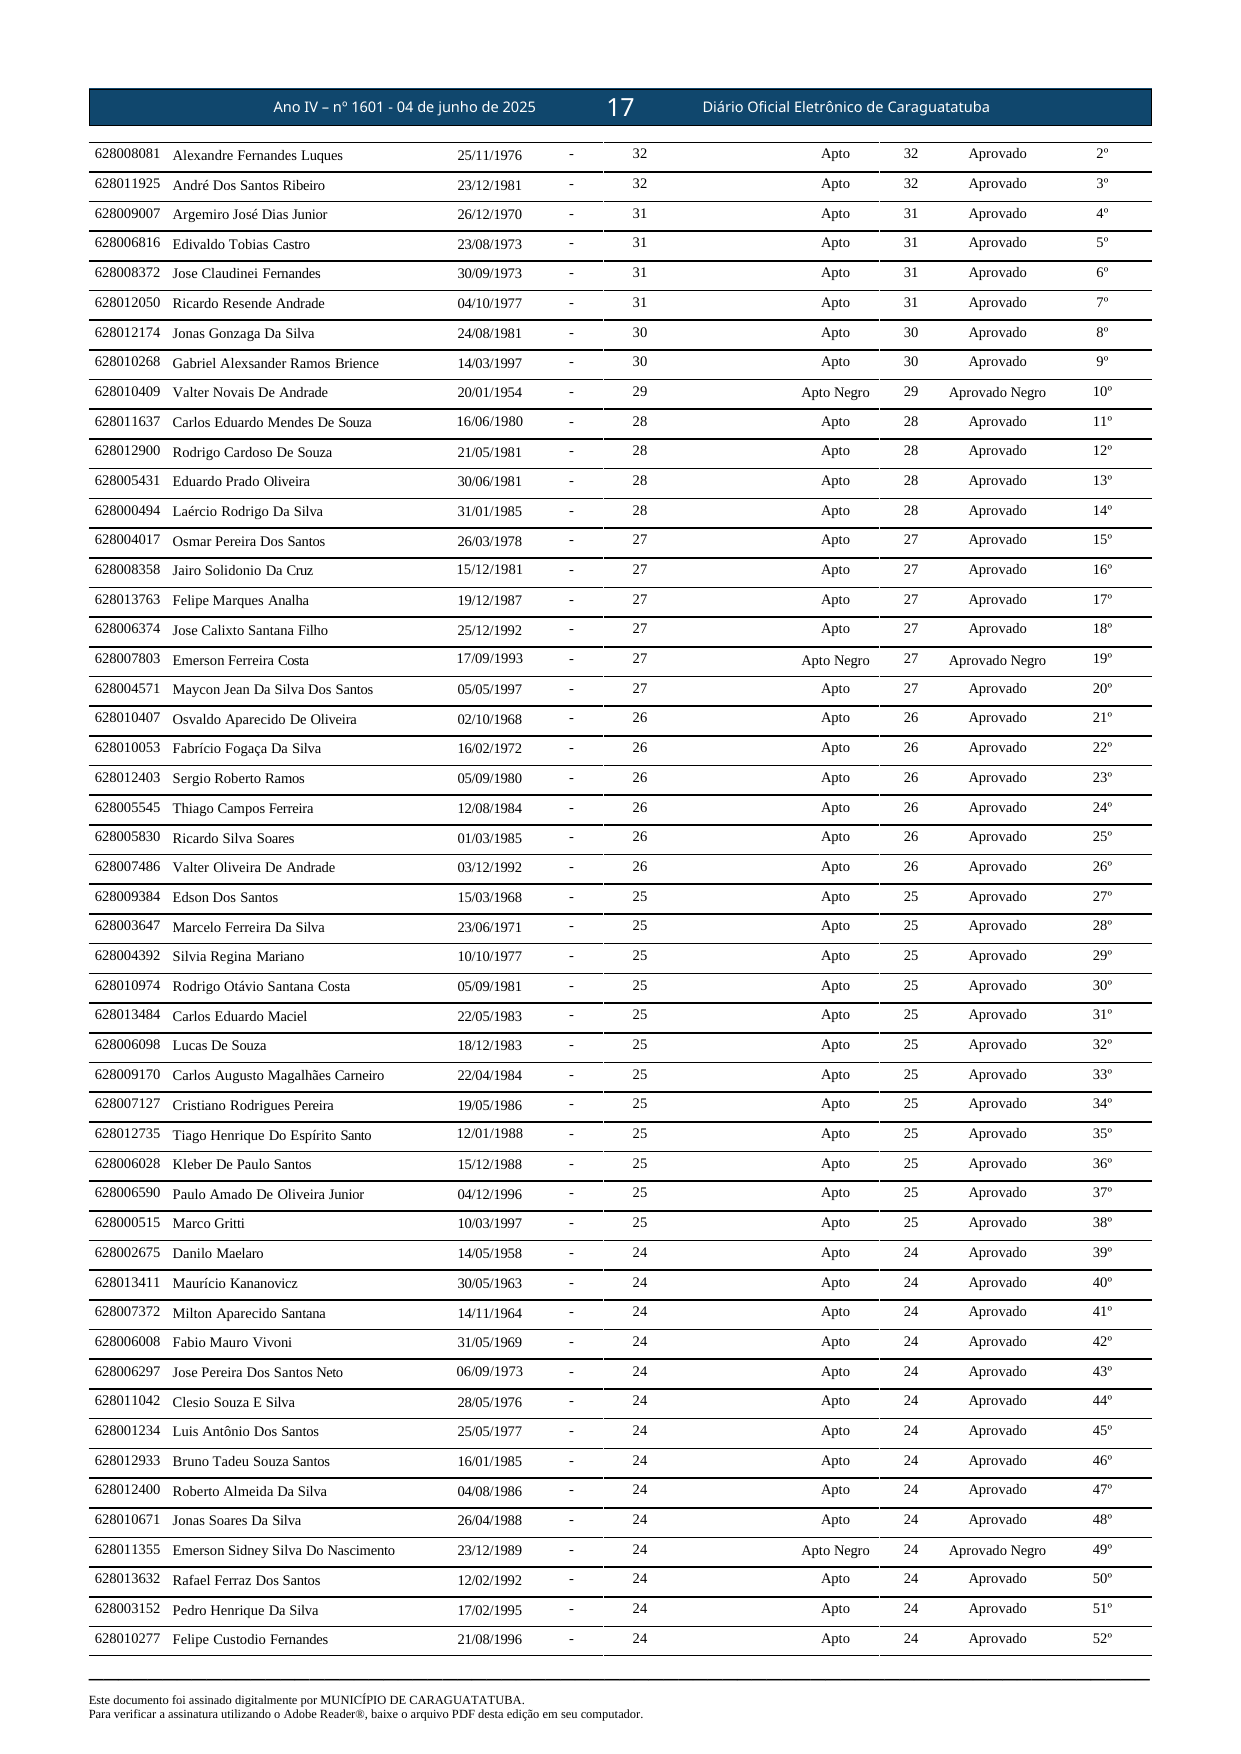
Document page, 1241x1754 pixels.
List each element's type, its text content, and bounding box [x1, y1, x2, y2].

table_cell 30/06/1981 [440, 469, 539, 498]
table_cell [676, 826, 791, 854]
table_cell [676, 1123, 791, 1151]
table_cell 18/12/1983 [440, 1034, 539, 1062]
table_cell Apto [791, 737, 879, 765]
table_cell Sergio Roberto Ramos [166, 766, 440, 794]
table_cell Aprovado [942, 291, 1053, 319]
table_cell - [539, 1063, 603, 1091]
table_cell 41º [1053, 1301, 1152, 1329]
table_cell 12/08/1984 [440, 796, 539, 824]
table_cell Roberto Almeida Da Silva [166, 1479, 440, 1507]
table_cell Aprovado [942, 1419, 1053, 1448]
table_cell 31 [604, 262, 676, 290]
table_cell Aprovado [942, 410, 1053, 438]
table_cell 6º [1053, 262, 1152, 290]
table_cell 24 [604, 1390, 676, 1418]
table_cell 27 [604, 529, 676, 557]
table_cell [676, 559, 791, 587]
table_cell 25 [880, 1034, 942, 1062]
table_cell [676, 1568, 791, 1596]
table_cell - [539, 291, 603, 319]
table_cell 50º [1053, 1568, 1152, 1596]
table_cell Apto [791, 796, 879, 824]
table_cell [676, 529, 791, 557]
table_cell - [539, 1241, 603, 1269]
table_cell [676, 1330, 791, 1358]
table_cell [676, 1509, 791, 1537]
table_cell [676, 173, 791, 201]
table_cell 44º [1053, 1390, 1152, 1418]
table_cell Aprovado [942, 1360, 1053, 1388]
table_cell 22º [1053, 737, 1152, 765]
table_cell 15/03/1968 [440, 885, 539, 913]
table_cell Apto [791, 1479, 879, 1507]
table_cell 30/09/1973 [440, 262, 539, 290]
table_cell 24 [880, 1360, 942, 1388]
table_cell 25 [604, 1152, 676, 1180]
table_cell 628010407 [89, 707, 166, 735]
table_cell Cristiano Rodrigues Pereira [166, 1093, 440, 1121]
table_cell - [539, 1182, 603, 1210]
table_cell Aprovado [942, 737, 1053, 765]
table_cell Aprovado [942, 173, 1053, 201]
table_cell 24 [604, 1419, 676, 1448]
table_cell 24 [604, 1241, 676, 1269]
table_cell 37º [1053, 1182, 1152, 1210]
table_cell 7º [1053, 291, 1152, 319]
table_cell Apto [791, 1390, 879, 1418]
table_cell [676, 1419, 791, 1448]
table_cell [676, 1063, 791, 1091]
table_cell Laércio Rodrigo Da Silva [166, 499, 440, 527]
table_cell Aprovado [942, 143, 1053, 171]
table_cell 39º [1053, 1241, 1152, 1269]
table_cell - [539, 1568, 603, 1596]
table_cell 26 [880, 737, 942, 765]
table_cell Carlos Eduardo Maciel [166, 1004, 440, 1032]
table_cell Aprovado Negro [942, 380, 1053, 408]
table_cell 24 [604, 1301, 676, 1329]
table_cell 24 [880, 1449, 942, 1477]
table_cell 30 [604, 321, 676, 349]
table_cell 31 [880, 202, 942, 230]
table_cell 25 [604, 944, 676, 973]
table_cell 30 [604, 351, 676, 379]
table_cell 25 [604, 1093, 676, 1121]
table_cell [676, 1004, 791, 1032]
table_cell Apto [791, 559, 879, 587]
table_cell [676, 588, 791, 616]
table_cell 26 [880, 766, 942, 794]
table_cell Carlos Eduardo Mendes De Souza [166, 410, 440, 438]
table_cell 30/05/1963 [440, 1271, 539, 1299]
table_cell 26/03/1978 [440, 529, 539, 557]
table_cell - [539, 1004, 603, 1032]
table_cell Aprovado [942, 855, 1053, 883]
table_cell 05/09/1981 [440, 974, 539, 1002]
table_cell 49º [1053, 1538, 1152, 1566]
table_cell 628009170 [89, 1063, 166, 1091]
table_cell Apto [791, 1182, 879, 1210]
table_cell 24 [604, 1449, 676, 1477]
table_cell Milton Aparecido Santana [166, 1301, 440, 1329]
table_cell Apto [791, 588, 879, 616]
table_cell 628004017 [89, 529, 166, 557]
table_cell 28 [604, 499, 676, 527]
table_cell Aprovado [942, 1301, 1053, 1329]
table_cell 16º [1053, 559, 1152, 587]
table_cell 05/05/1997 [440, 677, 539, 705]
table_cell - [539, 1360, 603, 1388]
table_cell 14/03/1997 [440, 351, 539, 379]
table_cell 04/08/1986 [440, 1479, 539, 1507]
table_cell - [539, 1330, 603, 1358]
table_cell 33º [1053, 1063, 1152, 1091]
table_cell [676, 855, 791, 883]
table_cell 27 [880, 588, 942, 616]
table_cell 25 [880, 885, 942, 913]
table_cell 27 [880, 559, 942, 587]
table_cell 24 [880, 1627, 942, 1655]
table_cell 25 [880, 1093, 942, 1121]
table_cell 628012900 [89, 440, 166, 468]
table_cell 24 [880, 1419, 942, 1448]
table_cell 25 [880, 1182, 942, 1210]
table_cell 30º [1053, 974, 1152, 1002]
table_cell 14/11/1964 [440, 1301, 539, 1329]
table_cell [676, 1241, 791, 1269]
table_cell Aprovado [942, 529, 1053, 557]
table_cell - [539, 559, 603, 587]
table_cell 26/12/1970 [440, 202, 539, 230]
table_cell 23/08/1973 [440, 232, 539, 260]
table_cell 51º [1053, 1598, 1152, 1626]
table_cell 20/01/1954 [440, 380, 539, 408]
table_cell Apto [791, 974, 879, 1002]
table_cell Aprovado [942, 707, 1053, 735]
table_cell 31 [604, 291, 676, 319]
table_cell 24 [880, 1509, 942, 1537]
table_cell 628006028 [89, 1152, 166, 1180]
table_cell [676, 380, 791, 408]
table_cell 30 [880, 351, 942, 379]
table_cell 24 [604, 1538, 676, 1566]
table_cell 29 [604, 380, 676, 408]
table_cell 27 [604, 559, 676, 587]
table_cell Aprovado [942, 618, 1053, 646]
table_cell 23/06/1971 [440, 915, 539, 943]
table_cell 05/09/1980 [440, 766, 539, 794]
table_cell Apto [791, 262, 879, 290]
table_cell Apto [791, 1627, 879, 1655]
table_cell 14/05/1958 [440, 1241, 539, 1269]
table_cell 25 [880, 944, 942, 973]
table_cell 25 [880, 915, 942, 943]
table_cell 25 [604, 1212, 676, 1240]
table_cell [676, 1598, 791, 1626]
table_cell 31 [604, 202, 676, 230]
table_cell - [539, 380, 603, 408]
table_cell 17/02/1995 [440, 1598, 539, 1626]
table_cell 31 [880, 262, 942, 290]
table_cell - [539, 885, 603, 913]
table_cell 628008081 [89, 143, 166, 171]
table_cell 24 [604, 1330, 676, 1358]
table_cell [676, 351, 791, 379]
table_cell [676, 1360, 791, 1388]
table_cell 23º [1053, 766, 1152, 794]
table_cell Apto [791, 1271, 879, 1299]
table_cell 27 [880, 529, 942, 557]
table_cell Ricardo Silva Soares [166, 826, 440, 854]
table_cell 28 [880, 499, 942, 527]
table_cell Apto [791, 1212, 879, 1240]
table_cell 31 [604, 232, 676, 260]
table_cell 26 [880, 826, 942, 854]
table_cell Apto Negro [791, 380, 879, 408]
table_cell [676, 1271, 791, 1299]
table_cell 24 [604, 1598, 676, 1626]
table_cell 25 [604, 1123, 676, 1151]
table_cell 628009384 [89, 885, 166, 913]
table_cell Apto [791, 1241, 879, 1269]
table_cell 8º [1053, 321, 1152, 349]
table_cell Apto Negro [791, 648, 879, 676]
table_cell 25 [604, 915, 676, 943]
table_cell 3º [1053, 173, 1152, 201]
table_cell 25 [880, 974, 942, 1002]
table_cell Rodrigo Cardoso De Souza [166, 440, 440, 468]
table_cell 32º [1053, 1034, 1152, 1062]
table_cell 24 [880, 1568, 942, 1596]
table_cell - [539, 618, 603, 646]
table_cell Apto [791, 707, 879, 735]
table_cell 628005545 [89, 796, 166, 824]
table_cell 30 [880, 321, 942, 349]
table_cell Apto [791, 499, 879, 527]
table_cell 11º [1053, 410, 1152, 438]
table_cell 628011637 [89, 410, 166, 438]
table_cell - [539, 499, 603, 527]
table_cell 24 [604, 1568, 676, 1596]
table_cell 25/05/1977 [440, 1419, 539, 1448]
table_cell [676, 1449, 791, 1477]
table_cell - [539, 1212, 603, 1240]
table_cell Gabriel Alexsander Ramos Brience [166, 351, 440, 379]
table_cell Felipe Custodio Fernandes [166, 1627, 440, 1655]
table_cell Apto [791, 143, 879, 171]
table_cell - [539, 469, 603, 498]
table_cell Apto [791, 885, 879, 913]
table_cell 628010974 [89, 974, 166, 1002]
table_cell Apto [791, 1598, 879, 1626]
table_cell 628012403 [89, 766, 166, 794]
table_cell Argemiro José Dias Junior [166, 202, 440, 230]
table_cell [676, 499, 791, 527]
table_cell 25 [880, 1123, 942, 1151]
table_cell - [539, 1449, 603, 1477]
table_cell Osmar Pereira Dos Santos [166, 529, 440, 557]
table_cell Tiago Henrique Do Espírito Santo [166, 1123, 440, 1151]
table_cell Osvaldo Aparecido De Oliveira [166, 707, 440, 735]
table_cell 26 [604, 826, 676, 854]
table_cell 628000515 [89, 1212, 166, 1240]
table_cell 628012735 [89, 1123, 166, 1151]
table_cell Aprovado [942, 974, 1053, 1002]
table_cell - [539, 529, 603, 557]
table_cell 25º [1053, 826, 1152, 854]
table_cell 20º [1053, 677, 1152, 705]
table_cell 4º [1053, 202, 1152, 230]
table_cell 17º [1053, 588, 1152, 616]
table_cell 628007127 [89, 1093, 166, 1121]
table_cell 06/09/1973 [440, 1360, 539, 1388]
table_cell 28/05/1976 [440, 1390, 539, 1418]
table_cell 25 [880, 1063, 942, 1091]
table_cell 22/04/1984 [440, 1063, 539, 1091]
table_cell Apto [791, 291, 879, 319]
table_cell - [539, 143, 603, 171]
table_cell - [539, 1627, 603, 1655]
table_cell Apto [791, 826, 879, 854]
table_cell 628004392 [89, 944, 166, 973]
table_cell Aprovado [942, 440, 1053, 468]
table_cell 628010268 [89, 351, 166, 379]
table_cell Aprovado [942, 1004, 1053, 1032]
table_cell Aprovado [942, 677, 1053, 705]
table_cell - [539, 826, 603, 854]
table_cell Paulo Amado De Oliveira Junior [166, 1182, 440, 1210]
table_cell 25 [604, 1182, 676, 1210]
table_cell 31/05/1969 [440, 1330, 539, 1358]
table_cell Aprovado [942, 262, 1053, 290]
table_cell - [539, 974, 603, 1002]
table_cell 628013484 [89, 1004, 166, 1032]
table_cell Felipe Marques Analha [166, 588, 440, 616]
table_cell Rodrigo Otávio Santana Costa [166, 974, 440, 1002]
table_cell [676, 915, 791, 943]
table_cell 12º [1053, 440, 1152, 468]
table_cell [676, 707, 791, 735]
table_cell - [539, 440, 603, 468]
table_cell Aprovado [942, 1152, 1053, 1180]
table_cell [676, 885, 791, 913]
table_cell Apto [791, 1568, 879, 1596]
table_cell Jonas Gonzaga Da Silva [166, 321, 440, 349]
table_cell 628011925 [89, 173, 166, 201]
table_cell 628012174 [89, 321, 166, 349]
table_cell Aprovado [942, 1390, 1053, 1418]
table_cell Aprovado [942, 1212, 1053, 1240]
table_cell Jose Calixto Santana Filho [166, 618, 440, 646]
table_cell Jose Pereira Dos Santos Neto [166, 1360, 440, 1388]
table_cell - [539, 915, 603, 943]
table_cell 24 [880, 1598, 942, 1626]
table_cell [676, 291, 791, 319]
table_cell Thiago Campos Ferreira [166, 796, 440, 824]
table_cell 26 [604, 766, 676, 794]
table_cell - [539, 173, 603, 201]
table_cell Aprovado Negro [942, 1538, 1053, 1566]
table_cell Aprovado [942, 588, 1053, 616]
table_cell - [539, 321, 603, 349]
table_cell - [539, 588, 603, 616]
table_cell Eduardo Prado Oliveira [166, 469, 440, 498]
table_cell 628000494 [89, 499, 166, 527]
table_cell 31 [880, 291, 942, 319]
table_cell Apto [791, 469, 879, 498]
table_cell Apto [791, 915, 879, 943]
table_cell Alexandre Fernandes Luques [166, 143, 440, 171]
table_cell 628003152 [89, 1598, 166, 1626]
table_cell 19/05/1986 [440, 1093, 539, 1121]
table_cell Jonas Soares Da Silva [166, 1509, 440, 1537]
table_cell [676, 469, 791, 498]
table_cell [676, 202, 791, 230]
table_cell - [539, 1598, 603, 1626]
table_cell 628011355 [89, 1538, 166, 1566]
table_cell 24 [880, 1241, 942, 1269]
table_cell - [539, 648, 603, 676]
table_cell - [539, 1123, 603, 1151]
table_cell 25 [604, 1034, 676, 1062]
table_cell 01/03/1985 [440, 826, 539, 854]
table_cell 628006098 [89, 1034, 166, 1062]
table_cell 26º [1053, 855, 1152, 883]
table_cell Aprovado [942, 1034, 1053, 1062]
table_cell Aprovado [942, 1509, 1053, 1537]
table_cell 24 [880, 1301, 942, 1329]
table_cell 27 [604, 677, 676, 705]
table_cell 03/12/1992 [440, 855, 539, 883]
table_cell - [539, 1271, 603, 1299]
table_cell - [539, 1538, 603, 1566]
table_cell - [539, 202, 603, 230]
table_cell - [539, 351, 603, 379]
table_cell [676, 262, 791, 290]
table_cell - [539, 262, 603, 290]
table_cell 23/12/1989 [440, 1538, 539, 1566]
table_cell 32 [604, 173, 676, 201]
table_cell Marcelo Ferreira Da Silva [166, 915, 440, 943]
table_cell 27 [880, 618, 942, 646]
table_cell 628010671 [89, 1509, 166, 1537]
table_cell Apto [791, 1093, 879, 1121]
table_cell [676, 410, 791, 438]
table_cell [676, 440, 791, 468]
table_cell Aprovado [942, 232, 1053, 260]
table_cell 48º [1053, 1509, 1152, 1537]
table_cell 628009007 [89, 202, 166, 230]
table_cell - [539, 1301, 603, 1329]
table_cell 628013411 [89, 1271, 166, 1299]
table_cell [676, 1152, 791, 1180]
table_cell Apto Negro [791, 1538, 879, 1566]
table_cell 34º [1053, 1093, 1152, 1121]
table_cell - [539, 855, 603, 883]
table_cell Aprovado [942, 202, 1053, 230]
table_cell Valter Oliveira De Andrade [166, 855, 440, 883]
table_cell - [539, 1093, 603, 1121]
table_cell Apto [791, 1063, 879, 1091]
table_cell [676, 1212, 791, 1240]
table_cell [676, 618, 791, 646]
table_cell 21/05/1981 [440, 440, 539, 468]
table_cell 18º [1053, 618, 1152, 646]
table_cell 12/01/1988 [440, 1123, 539, 1151]
table_cell Pedro Henrique Da Silva [166, 1598, 440, 1626]
table_cell 25/12/1992 [440, 618, 539, 646]
table_cell 628003647 [89, 915, 166, 943]
table_cell 19/12/1987 [440, 588, 539, 616]
table_cell 628012400 [89, 1479, 166, 1507]
table_cell 29 [880, 380, 942, 408]
table_cell [676, 1034, 791, 1062]
table_cell Aprovado [942, 1093, 1053, 1121]
table_cell 24 [604, 1271, 676, 1299]
table_cell 628008372 [89, 262, 166, 290]
table_cell 13º [1053, 469, 1152, 498]
table_cell 32 [880, 143, 942, 171]
table_cell Aprovado [942, 1449, 1053, 1477]
table_cell Edson Dos Santos [166, 885, 440, 913]
table_cell Aprovado [942, 1182, 1053, 1210]
table_cell 31º [1053, 1004, 1152, 1032]
table_cell [676, 796, 791, 824]
table_cell Apto [791, 1360, 879, 1388]
table_cell - [539, 1390, 603, 1418]
table_cell [676, 737, 791, 765]
table_cell 35º [1053, 1123, 1152, 1151]
table_cell 10º [1053, 380, 1152, 408]
table_cell 45º [1053, 1419, 1152, 1448]
table_cell 24 [604, 1509, 676, 1537]
table_cell 27 [880, 648, 942, 676]
table_cell 28 [880, 440, 942, 468]
table_cell Apto [791, 321, 879, 349]
table_cell Aprovado [942, 1627, 1053, 1655]
table_cell 27º [1053, 885, 1152, 913]
table_cell Apto [791, 529, 879, 557]
table_cell 28 [604, 440, 676, 468]
table_cell 628008358 [89, 559, 166, 587]
table_cell 24 [880, 1330, 942, 1358]
table_cell Apto [791, 1509, 879, 1537]
table_cell [676, 1182, 791, 1210]
table_cell 628013763 [89, 588, 166, 616]
table_cell - [539, 766, 603, 794]
table_cell 628007372 [89, 1301, 166, 1329]
table_cell 24 [604, 1627, 676, 1655]
table_cell 26/04/1988 [440, 1509, 539, 1537]
table_cell Apto [791, 173, 879, 201]
table_cell 27 [604, 618, 676, 646]
table_cell Marco Gritti [166, 1212, 440, 1240]
table_cell 628005830 [89, 826, 166, 854]
table_cell 47º [1053, 1479, 1152, 1507]
table_cell Aprovado [942, 1123, 1053, 1151]
table_cell Apto [791, 677, 879, 705]
table_cell [676, 321, 791, 349]
table_cell 26 [880, 796, 942, 824]
table_cell Apto [791, 1301, 879, 1329]
table_cell 10/03/1997 [440, 1212, 539, 1240]
table_cell 628013632 [89, 1568, 166, 1596]
table_cell 9º [1053, 351, 1152, 379]
table_cell Aprovado [942, 1063, 1053, 1091]
table_cell 36º [1053, 1152, 1152, 1180]
table_cell 04/12/1996 [440, 1182, 539, 1210]
table_cell Fabio Mauro Vivoni [166, 1330, 440, 1358]
table_cell Aprovado [942, 1479, 1053, 1507]
table_cell Apto [791, 618, 879, 646]
table_cell Apto [791, 944, 879, 973]
table_cell Clesio Souza E Silva [166, 1390, 440, 1418]
table_cell - [539, 1509, 603, 1537]
table_cell Maycon Jean Da Silva Dos Santos [166, 677, 440, 705]
table_cell 32 [880, 173, 942, 201]
table_cell Lucas De Souza [166, 1034, 440, 1062]
table_cell 628006590 [89, 1182, 166, 1210]
table_cell 15/12/1981 [440, 559, 539, 587]
table_cell [676, 143, 791, 171]
table_cell [676, 1301, 791, 1329]
table_cell 25 [880, 1212, 942, 1240]
table_cell Apto [791, 232, 879, 260]
table_cell 24/08/1981 [440, 321, 539, 349]
table_cell Danilo Maelaro [166, 1241, 440, 1269]
table_cell 24 [604, 1360, 676, 1388]
table_cell Aprovado [942, 351, 1053, 379]
table_cell 628006008 [89, 1330, 166, 1358]
table_cell 26 [880, 707, 942, 735]
table_cell 12/02/1992 [440, 1568, 539, 1596]
table_cell 16/02/1972 [440, 737, 539, 765]
table_cell [676, 677, 791, 705]
table_cell - [539, 1034, 603, 1062]
table_cell - [539, 1479, 603, 1507]
table_cell - [539, 796, 603, 824]
table_cell Aprovado [942, 766, 1053, 794]
table_cell Aprovado [942, 499, 1053, 527]
table_cell 15/12/1988 [440, 1152, 539, 1180]
table_cell [676, 1093, 791, 1121]
table_cell 10/10/1977 [440, 944, 539, 973]
table_cell [676, 1627, 791, 1655]
table_cell [676, 1390, 791, 1418]
table_cell 15º [1053, 529, 1152, 557]
table_cell - [539, 944, 603, 973]
table_cell Apto [791, 351, 879, 379]
table_cell 38º [1053, 1212, 1152, 1240]
table_cell Apto [791, 766, 879, 794]
table_cell 27 [604, 588, 676, 616]
table_cell 31/01/1985 [440, 499, 539, 527]
table_cell - [539, 707, 603, 735]
table_cell Aprovado [942, 469, 1053, 498]
table_cell 628006374 [89, 618, 166, 646]
table_cell Aprovado [942, 1241, 1053, 1269]
table_cell 42º [1053, 1330, 1152, 1358]
table_cell Apto [791, 440, 879, 468]
table_cell 26 [604, 707, 676, 735]
table_cell 26 [604, 737, 676, 765]
table_cell 25/11/1976 [440, 143, 539, 171]
table_cell 29º [1053, 944, 1152, 973]
table_cell 52º [1053, 1627, 1152, 1655]
table_cell - [539, 1152, 603, 1180]
table_cell 27 [880, 677, 942, 705]
table_cell 02/10/1968 [440, 707, 539, 735]
table_cell Aprovado [942, 1598, 1053, 1626]
table_cell 28 [880, 410, 942, 438]
table_cell Bruno Tadeu Souza Santos [166, 1449, 440, 1477]
table_cell Apto [791, 410, 879, 438]
table_cell - [539, 232, 603, 260]
table_cell [676, 766, 791, 794]
table_cell Jairo Solidonio Da Cruz [166, 559, 440, 587]
table_cell [676, 232, 791, 260]
table_cell 14º [1053, 499, 1152, 527]
table_cell 32 [604, 143, 676, 171]
table_cell Apto [791, 1123, 879, 1151]
table_cell 25 [604, 885, 676, 913]
table_cell [676, 974, 791, 1002]
table_cell 31 [880, 232, 942, 260]
table_cell 17/09/1993 [440, 648, 539, 676]
table_cell 16/01/1985 [440, 1449, 539, 1477]
table_cell 43º [1053, 1360, 1152, 1388]
table_cell Aprovado [942, 1330, 1053, 1358]
table_cell 23/12/1981 [440, 173, 539, 201]
table_cell 22/05/1983 [440, 1004, 539, 1032]
table_cell Aprovado [942, 1271, 1053, 1299]
table_cell 25 [604, 1004, 676, 1032]
table_cell 21º [1053, 707, 1152, 735]
table_cell 28 [604, 410, 676, 438]
table_cell 24 [880, 1390, 942, 1418]
table_cell Aprovado [942, 796, 1053, 824]
table_cell 628002675 [89, 1241, 166, 1269]
table_cell 24 [604, 1479, 676, 1507]
table_cell Apto [791, 1004, 879, 1032]
table_cell 628007486 [89, 855, 166, 883]
table_cell Kleber De Paulo Santos [166, 1152, 440, 1180]
table_cell Apto [791, 1152, 879, 1180]
table_cell 628005431 [89, 469, 166, 498]
table_cell - [539, 677, 603, 705]
table_cell Ricardo Resende Andrade [166, 291, 440, 319]
table_cell 26 [604, 855, 676, 883]
table_cell Apto [791, 1449, 879, 1477]
table_cell 628011042 [89, 1390, 166, 1418]
table_cell 2º [1053, 143, 1152, 171]
table_cell 19º [1053, 648, 1152, 676]
table_cell Rafael Ferraz Dos Santos [166, 1568, 440, 1596]
table_cell 28 [880, 469, 942, 498]
table_cell 04/10/1977 [440, 291, 539, 319]
table_cell 628004571 [89, 677, 166, 705]
table_cell Silvia Regina Mariano [166, 944, 440, 973]
table_cell 24 [880, 1479, 942, 1507]
table_cell 27 [604, 648, 676, 676]
table_cell Aprovado Negro [942, 648, 1053, 676]
table_cell Aprovado [942, 559, 1053, 587]
table_cell - [539, 1419, 603, 1448]
table_cell [676, 648, 791, 676]
table_cell 628001234 [89, 1419, 166, 1448]
table_cell [676, 1479, 791, 1507]
table_cell [676, 1538, 791, 1566]
table_cell 628010053 [89, 737, 166, 765]
table_cell [676, 944, 791, 973]
table_cell 25 [604, 1063, 676, 1091]
table_cell 26 [880, 855, 942, 883]
table_cell 40º [1053, 1271, 1152, 1299]
table_cell 24 [880, 1538, 942, 1566]
table_cell 21/08/1996 [440, 1627, 539, 1655]
table_cell 24º [1053, 796, 1152, 824]
table_cell Valter Novais De Andrade [166, 380, 440, 408]
table_cell 628006816 [89, 232, 166, 260]
table_cell Maurício Kananovicz [166, 1271, 440, 1299]
table_cell Apto [791, 1034, 879, 1062]
table_cell Aprovado [942, 826, 1053, 854]
table_cell 26 [604, 796, 676, 824]
table_cell Aprovado [942, 915, 1053, 943]
table_cell Aprovado [942, 944, 1053, 973]
table_cell Apto [791, 1330, 879, 1358]
table_cell 25 [880, 1004, 942, 1032]
table_cell 16/06/1980 [440, 410, 539, 438]
table_cell Fabrício Fogaça Da Silva [166, 737, 440, 765]
table_cell 28 [604, 469, 676, 498]
table_cell - [539, 410, 603, 438]
table_cell 25 [604, 974, 676, 1002]
table_cell 628010277 [89, 1627, 166, 1655]
table_cell Aprovado [942, 1568, 1053, 1596]
table_cell Luis Antônio Dos Santos [166, 1419, 440, 1448]
table_cell 5º [1053, 232, 1152, 260]
table_cell - [539, 737, 603, 765]
table_cell Apto [791, 202, 879, 230]
table_cell Apto [791, 1419, 879, 1448]
table_cell Emerson Ferreira Costa [166, 648, 440, 676]
table_cell Aprovado [942, 885, 1053, 913]
table_cell Edivaldo Tobias Castro [166, 232, 440, 260]
table_cell 46º [1053, 1449, 1152, 1477]
table_cell Apto [791, 855, 879, 883]
table_cell 28º [1053, 915, 1152, 943]
table_cell 628012050 [89, 291, 166, 319]
table_cell Emerson Sidney Silva Do Nascimento [166, 1538, 440, 1566]
table_cell 628007803 [89, 648, 166, 676]
table_cell 628012933 [89, 1449, 166, 1477]
table_cell 628006297 [89, 1360, 166, 1388]
table_cell André Dos Santos Ribeiro [166, 173, 440, 201]
table_cell 25 [880, 1152, 942, 1180]
table_cell Carlos Augusto Magalhães Carneiro [166, 1063, 440, 1091]
table_cell 24 [880, 1271, 942, 1299]
table_cell Aprovado [942, 321, 1053, 349]
table_cell 628010409 [89, 380, 166, 408]
table_cell Jose Claudinei Fernandes [166, 262, 440, 290]
